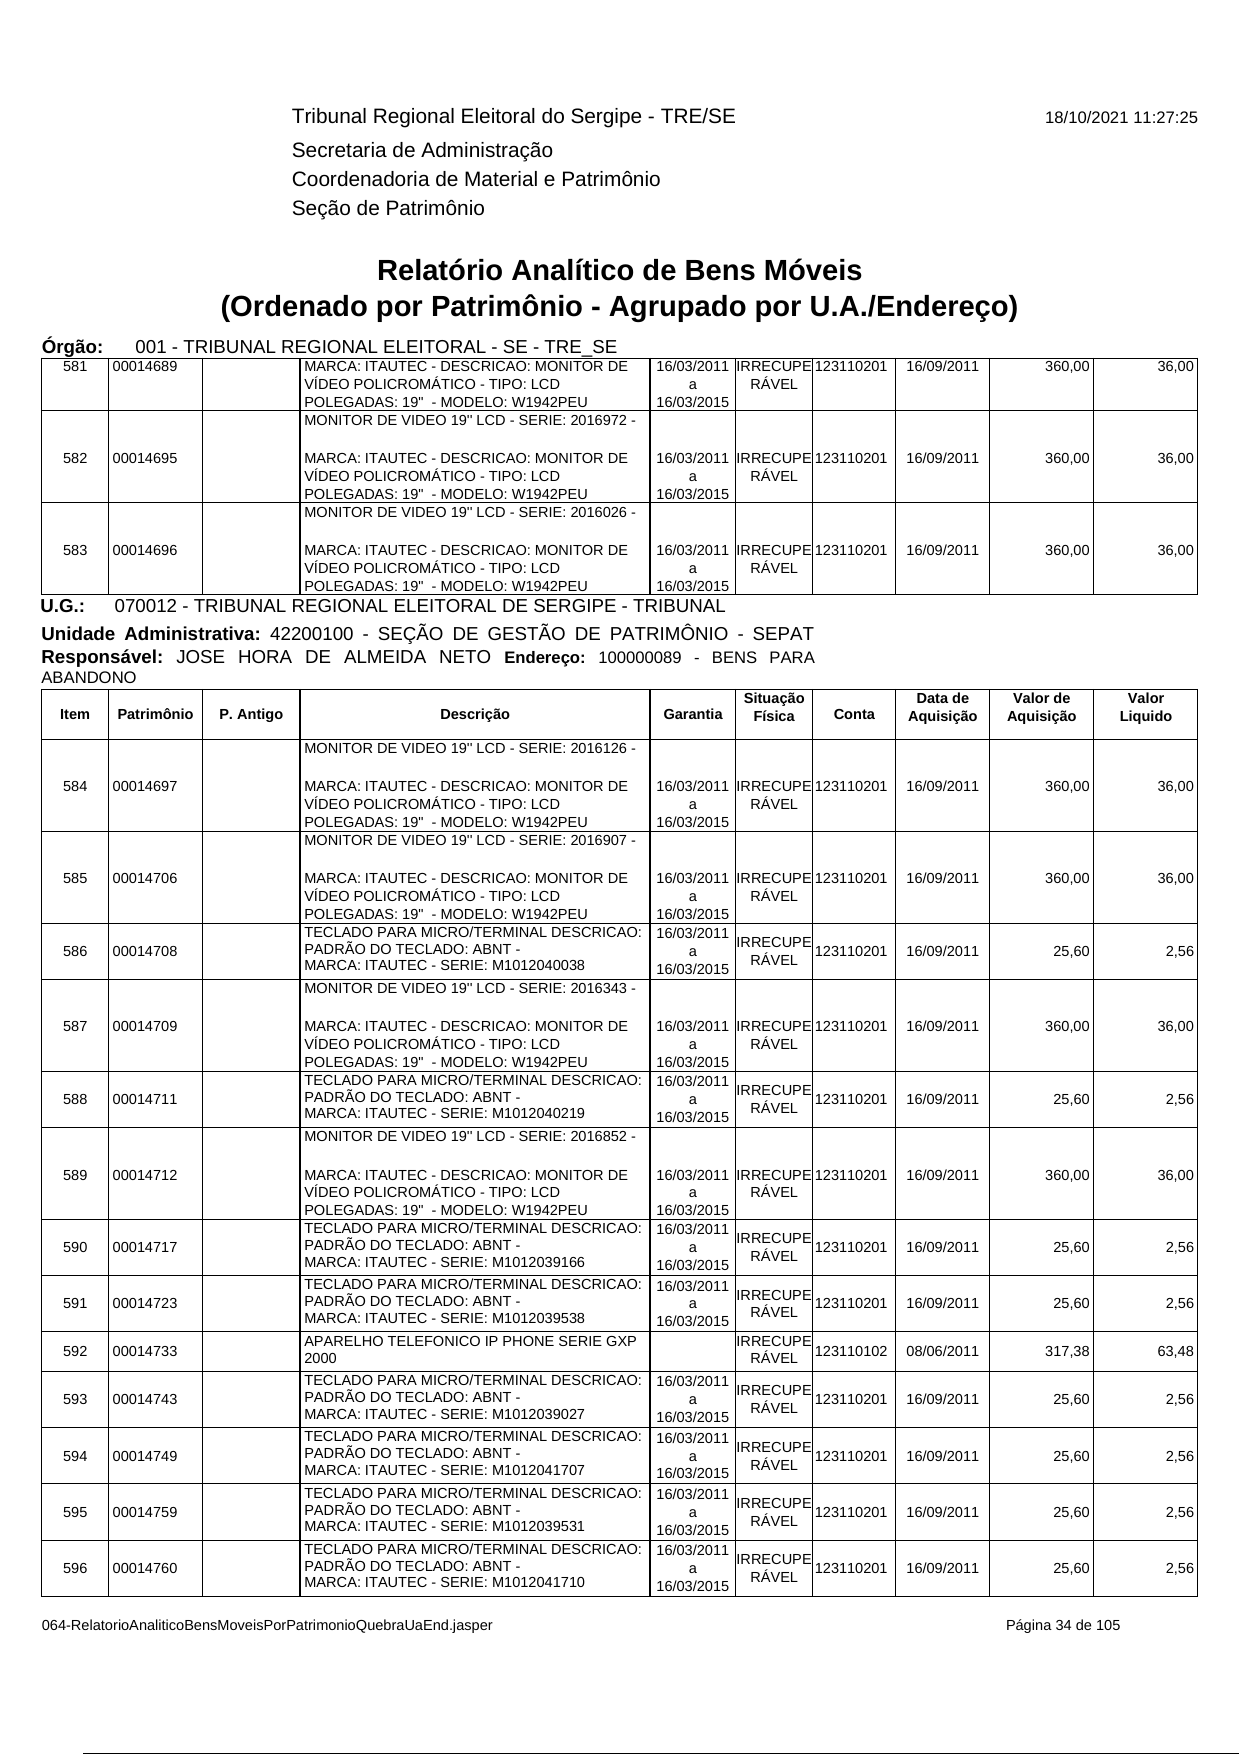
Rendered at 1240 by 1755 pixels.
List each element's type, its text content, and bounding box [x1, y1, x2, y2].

table_cell 63,48 [1094, 1332, 1197, 1371]
table_cell [896, 980, 989, 1018]
table_cell 360,00 [990, 359, 1093, 410]
table_cell 25,60 [990, 1276, 1093, 1331]
table_cell 25,60 [990, 1541, 1093, 1596]
table_cell 123110201 [813, 870, 895, 922]
table_cell [896, 411, 989, 449]
table_cell 00014697 [109, 778, 202, 831]
table_cell MONITOR DE VIDEO 19'' LCD - SERIE: 2016972 - [301, 411, 649, 449]
table_cell [1094, 411, 1197, 449]
table_cell 123110201 [813, 359, 895, 410]
table_cell [651, 1332, 735, 1371]
table_cell IRRECUPE RÁVEL [736, 1018, 812, 1071]
table_cell 00014709 [109, 1018, 202, 1071]
table_cell MARCA: ITAUTEC - DESCRICAO: MONITOR DE VÍDEO POLICROMÁTICO - TIPO: LCD POLEGADAS: 19" - MODELO: W1942PEU [301, 450, 649, 502]
table_cell 360,00 [990, 1018, 1093, 1071]
table_cell 123110201 [813, 1484, 895, 1539]
table_cell 36,00 [1094, 778, 1197, 831]
table_header Descrição [301, 690, 649, 739]
table_cell IRRECUPE RÁVEL [736, 359, 812, 410]
table_cell 16/09/2011 [896, 1541, 989, 1596]
table_cell [203, 1276, 299, 1331]
table_cell 16/03/2011 a 16/03/2015 [651, 1428, 735, 1483]
table_cell [990, 740, 1093, 778]
table_cell [736, 740, 812, 778]
table_cell 360,00 [990, 870, 1093, 922]
table_cell 36,00 [1094, 870, 1197, 922]
table_cell TECLADO PARA MICRO/TERMINAL DESCRICAO: PADRÃO DO TECLADO: ABNT - MARCA: ITAUTEC - SERIE: M1012041707 [301, 1428, 649, 1483]
table_cell 590 [42, 1220, 108, 1275]
table_cell 36,00 [1094, 1166, 1197, 1219]
table_cell [651, 980, 735, 1018]
table_cell 16/03/2011 a 16/03/2015 [651, 1072, 735, 1127]
table_cell [813, 1128, 895, 1166]
table_cell TECLADO PARA MICRO/TERMINAL DESCRICAO: PADRÃO DO TECLADO: ABNT - MARCA: ITAUTEC - SERIE: M1012039027 [301, 1372, 649, 1427]
table_cell 123110201 [813, 1018, 895, 1071]
table_cell 16/09/2011 [896, 924, 989, 979]
table_cell 593 [42, 1372, 108, 1427]
table_cell 16/09/2011 [896, 1220, 989, 1275]
table_cell 587 [42, 1018, 108, 1071]
table_cell [1094, 503, 1197, 541]
table_cell 16/03/2011 a 16/03/2015 [651, 1220, 735, 1275]
table_cell [896, 740, 989, 778]
table_cell [736, 503, 812, 541]
table_cell IRRECUPE RÁVEL [736, 1276, 812, 1331]
table_cell IRRECUPE RÁVEL [736, 924, 812, 979]
table_cell [1094, 832, 1197, 870]
table_cell [990, 503, 1093, 541]
table_cell 16/09/2011 [896, 1166, 989, 1219]
table_cell MARCA: ITAUTEC - DESCRICAO: MONITOR DE VÍDEO POLICROMÁTICO - TIPO: LCD POLEGADAS: 19" - MODELO: W1942PEU [301, 541, 649, 594]
table_cell 2,56 [1094, 1072, 1197, 1127]
table_cell [203, 1332, 299, 1371]
table_cell [203, 1128, 299, 1166]
table_cell 581 [42, 359, 108, 410]
table_cell 2,56 [1094, 1541, 1197, 1596]
table_cell 123110201 [813, 778, 895, 831]
table_cell [1094, 980, 1197, 1018]
table_cell 00014695 [109, 450, 202, 502]
table_cell 16/09/2011 [896, 1484, 989, 1539]
table_cell [42, 411, 108, 449]
table_cell 582 [42, 450, 108, 502]
table_cell [990, 980, 1093, 1018]
table_cell IRRECUPE RÁVEL [736, 1072, 812, 1127]
table_cell 586 [42, 924, 108, 979]
table_cell [42, 1128, 108, 1166]
table_cell 123110201 [813, 1166, 895, 1219]
table_cell [651, 1128, 735, 1166]
table_header Situação Física [736, 690, 812, 739]
table_cell [42, 832, 108, 870]
table_cell 317,38 [990, 1332, 1093, 1371]
table_cell [813, 980, 895, 1018]
table_cell TECLADO PARA MICRO/TERMINAL DESCRICAO: PADRÃO DO TECLADO: ABNT - MARCA: ITAUTEC - SERIE: M1012039531 [301, 1484, 649, 1539]
table_cell 594 [42, 1428, 108, 1483]
table_cell 123110201 [813, 1541, 895, 1596]
table_cell MARCA: ITAUTEC - DESCRICAO: MONITOR DE VÍDEO POLICROMÁTICO - TIPO: LCD POLEGADAS: 19" - MODELO: W1942PEU [301, 359, 649, 410]
table_cell MARCA: ITAUTEC - DESCRICAO: MONITOR DE VÍDEO POLICROMÁTICO - TIPO: LCD POLEGADAS: 19" - MODELO: W1942PEU [301, 1018, 649, 1071]
table_cell [736, 832, 812, 870]
table_cell 00014733 [109, 1332, 202, 1371]
table_cell MARCA: ITAUTEC - DESCRICAO: MONITOR DE VÍDEO POLICROMÁTICO - TIPO: LCD POLEGADAS: 19" - MODELO: W1942PEU [301, 778, 649, 831]
table_cell 360,00 [990, 450, 1093, 502]
table_cell [42, 503, 108, 541]
table_cell 16/09/2011 [896, 541, 989, 594]
text Unidade Administrativa: 42200100 - SEÇÃO DE GESTÃO DE PATRIMÔNIO - SEPAT Responsável: JOSE HORA DE ALMEIDA NETO Endereço: 100000089 - BENS PARA ABANDONO [41, 622, 815, 687]
table_cell 123110102 [813, 1332, 895, 1371]
table_cell MARCA: ITAUTEC - DESCRICAO: MONITOR DE VÍDEO POLICROMÁTICO - TIPO: LCD POLEGADAS: 19" - MODELO: W1942PEU [301, 870, 649, 922]
table_cell 588 [42, 1072, 108, 1127]
table_cell 25,60 [990, 1072, 1093, 1127]
table_cell 00014760 [109, 1541, 202, 1596]
table_cell [990, 411, 1093, 449]
table_cell 00014743 [109, 1372, 202, 1427]
table_cell 25,60 [990, 1220, 1093, 1275]
table_cell MONITOR DE VIDEO 19'' LCD - SERIE: 2016026 - [301, 503, 649, 541]
table_header Garantia [651, 690, 735, 739]
table_cell 25,60 [990, 1428, 1093, 1483]
table_cell IRRECUPE RÁVEL [736, 1484, 812, 1539]
table_cell TECLADO PARA MICRO/TERMINAL DESCRICAO: PADRÃO DO TECLADO: ABNT - MARCA: ITAUTEC - SERIE: M1012040219 [301, 1072, 649, 1127]
table_cell 16/03/2011 a 16/03/2015 [651, 1484, 735, 1539]
table_cell [109, 411, 202, 449]
table_cell 00014706 [109, 870, 202, 922]
table_cell [203, 359, 299, 410]
table_cell 583 [42, 541, 108, 594]
table_cell 08/06/2011 [896, 1332, 989, 1371]
table_cell IRRECUPE RÁVEL [736, 1372, 812, 1427]
table_cell 36,00 [1094, 450, 1197, 502]
table_cell TECLADO PARA MICRO/TERMINAL DESCRICAO: PADRÃO DO TECLADO: ABNT - MARCA: ITAUTEC - SERIE: M1012039538 [301, 1276, 649, 1331]
table_cell 123110201 [813, 1372, 895, 1427]
table_cell 16/09/2011 [896, 1018, 989, 1071]
table_cell 25,60 [990, 1484, 1093, 1539]
table_cell [42, 740, 108, 778]
table_cell [736, 411, 812, 449]
table_cell IRRECUPE RÁVEL [736, 1220, 812, 1275]
table_cell [203, 541, 299, 594]
table_cell 00014696 [109, 541, 202, 594]
table_cell [651, 503, 735, 541]
table_cell MONITOR DE VIDEO 19'' LCD - SERIE: 2016852 - [301, 1128, 649, 1166]
table_cell 2,56 [1094, 1276, 1197, 1331]
table_cell IRRECUPE RÁVEL [736, 1166, 812, 1219]
table_header Valor Liquido [1094, 690, 1197, 739]
table_cell [203, 1428, 299, 1483]
table_cell [109, 503, 202, 541]
table_cell 360,00 [990, 541, 1093, 594]
table_cell [203, 450, 299, 502]
table_cell IRRECUPE RÁVEL [736, 450, 812, 502]
table_cell 123110201 [813, 541, 895, 594]
table_cell [109, 832, 202, 870]
table_cell 16/09/2011 [896, 1276, 989, 1331]
table_cell 16/09/2011 [896, 1428, 989, 1483]
table_cell 00014723 [109, 1276, 202, 1331]
table_cell 00014759 [109, 1484, 202, 1539]
table_cell IRRECUPE RÁVEL [736, 778, 812, 831]
table_cell 2,56 [1094, 1372, 1197, 1427]
table_header Valor de Aquisição [990, 690, 1093, 739]
table_cell [813, 503, 895, 541]
table_cell 123110201 [813, 450, 895, 502]
table_cell 16/03/2011 a 16/03/2015 [651, 1276, 735, 1331]
table_cell [203, 1018, 299, 1071]
table_cell 2,56 [1094, 924, 1197, 979]
table_cell [1094, 740, 1197, 778]
table_cell 16/09/2011 [896, 359, 989, 410]
table_cell [896, 832, 989, 870]
table_cell [42, 980, 108, 1018]
table_cell [203, 1484, 299, 1539]
table_cell [651, 411, 735, 449]
table_cell 36,00 [1094, 359, 1197, 410]
table_cell 16/09/2011 [896, 870, 989, 922]
table_cell [651, 832, 735, 870]
table_cell [203, 778, 299, 831]
table_cell 589 [42, 1166, 108, 1219]
table_cell 2,56 [1094, 1220, 1197, 1275]
table_cell IRRECUPE RÁVEL [736, 870, 812, 922]
table_cell [109, 740, 202, 778]
table_cell 16/09/2011 [896, 1072, 989, 1127]
table_cell 592 [42, 1332, 108, 1371]
table_header Patrimônio [109, 690, 202, 739]
table_cell TECLADO PARA MICRO/TERMINAL DESCRICAO: PADRÃO DO TECLADO: ABNT - MARCA: ITAUTEC - SERIE: M1012040038 [301, 924, 649, 979]
table_cell 123110201 [813, 924, 895, 979]
table_cell [203, 870, 299, 922]
table_cell [109, 1128, 202, 1166]
table_cell 596 [42, 1541, 108, 1596]
table_cell MONITOR DE VIDEO 19'' LCD - SERIE: 2016907 - [301, 832, 649, 870]
table_cell [651, 740, 735, 778]
table_cell 00014712 [109, 1166, 202, 1219]
table_cell 16/03/2011 a 16/03/2015 [651, 541, 735, 594]
table_cell [813, 832, 895, 870]
table_cell [813, 411, 895, 449]
table_cell 16/09/2011 [896, 1372, 989, 1427]
table_cell 123110201 [813, 1428, 895, 1483]
table_cell 16/03/2011 a 16/03/2015 [651, 1541, 735, 1596]
table_cell 591 [42, 1276, 108, 1331]
table_cell [203, 1166, 299, 1219]
table_cell MARCA: ITAUTEC - DESCRICAO: MONITOR DE VÍDEO POLICROMÁTICO - TIPO: LCD POLEGADAS: 19" - MODELO: W1942PEU [301, 1166, 649, 1219]
table_cell 360,00 [990, 1166, 1093, 1219]
table_cell 2,56 [1094, 1484, 1197, 1539]
table_cell [109, 980, 202, 1018]
table_cell MONITOR DE VIDEO 19'' LCD - SERIE: 2016343 - [301, 980, 649, 1018]
table_cell [203, 832, 299, 870]
table_cell 00014689 [109, 359, 202, 410]
table_header Data de Aquisição [896, 690, 989, 739]
table_header P. Antigo [203, 690, 299, 739]
table_cell [203, 1372, 299, 1427]
table_cell 16/03/2011 a 16/03/2015 [651, 870, 735, 922]
table_cell 16/03/2011 a 16/03/2015 [651, 1166, 735, 1219]
table_cell IRRECUPE RÁVEL [736, 541, 812, 594]
table_cell [203, 740, 299, 778]
table_cell [736, 980, 812, 1018]
table_cell [896, 503, 989, 541]
table_cell [990, 832, 1093, 870]
table_cell 25,60 [990, 1372, 1093, 1427]
table_cell 123110201 [813, 1072, 895, 1127]
table_cell 00014749 [109, 1428, 202, 1483]
table_cell [813, 740, 895, 778]
table_cell TECLADO PARA MICRO/TERMINAL DESCRICAO: PADRÃO DO TECLADO: ABNT - MARCA: ITAUTEC - SERIE: M1012039166 [301, 1220, 649, 1275]
table_cell 00014711 [109, 1072, 202, 1127]
table_cell APARELHO TELEFONICO IP PHONE SERIE GXP 2000 [301, 1332, 649, 1371]
table_cell [1094, 1128, 1197, 1166]
table_cell TECLADO PARA MICRO/TERMINAL DESCRICAO: PADRÃO DO TECLADO: ABNT - MARCA: ITAUTEC - SERIE: M1012041710 [301, 1541, 649, 1596]
table_cell [203, 411, 299, 449]
table_cell 584 [42, 778, 108, 831]
table_cell 16/03/2011 a 16/03/2015 [651, 1018, 735, 1071]
table_cell 2,56 [1094, 1428, 1197, 1483]
table_header Conta [813, 690, 895, 739]
table_cell 123110201 [813, 1276, 895, 1331]
table_cell 16/03/2011 a 16/03/2015 [651, 778, 735, 831]
table_cell [203, 924, 299, 979]
table_cell 36,00 [1094, 1018, 1197, 1071]
table_cell 16/09/2011 [896, 450, 989, 502]
table_cell IRRECUPE RÁVEL [736, 1332, 812, 1371]
table_cell 585 [42, 870, 108, 922]
table_cell 16/09/2011 [896, 778, 989, 831]
table_cell 16/03/2011 a 16/03/2015 [651, 1372, 735, 1427]
table_cell 00014717 [109, 1220, 202, 1275]
table_cell 16/03/2011 a 16/03/2015 [651, 450, 735, 502]
table_cell [203, 980, 299, 1018]
table_cell 16/03/2011 a 16/03/2015 [651, 924, 735, 979]
table_header Item [42, 690, 108, 739]
table_cell 595 [42, 1484, 108, 1539]
table_cell IRRECUPE RÁVEL [736, 1541, 812, 1596]
table_cell IRRECUPE RÁVEL [736, 1428, 812, 1483]
table_cell 16/03/2011 a 16/03/2015 [651, 359, 735, 410]
table_cell MONITOR DE VIDEO 19'' LCD - SERIE: 2016126 - [301, 740, 649, 778]
table_cell [896, 1128, 989, 1166]
table_cell [203, 503, 299, 541]
table_cell 360,00 [990, 778, 1093, 831]
text U.G.: 070012 - TRIBUNAL REGIONAL ELEITORAL DE SERGIPE - TRIBUNAL [40, 595, 1089, 617]
table_cell [203, 1541, 299, 1596]
table_cell 00014708 [109, 924, 202, 979]
table_cell 25,60 [990, 924, 1093, 979]
table_cell [203, 1220, 299, 1275]
table_cell 123110201 [813, 1220, 895, 1275]
table_cell [736, 1128, 812, 1166]
table_cell 36,00 [1094, 541, 1197, 594]
table_cell [990, 1128, 1093, 1166]
table_cell [203, 1072, 299, 1127]
